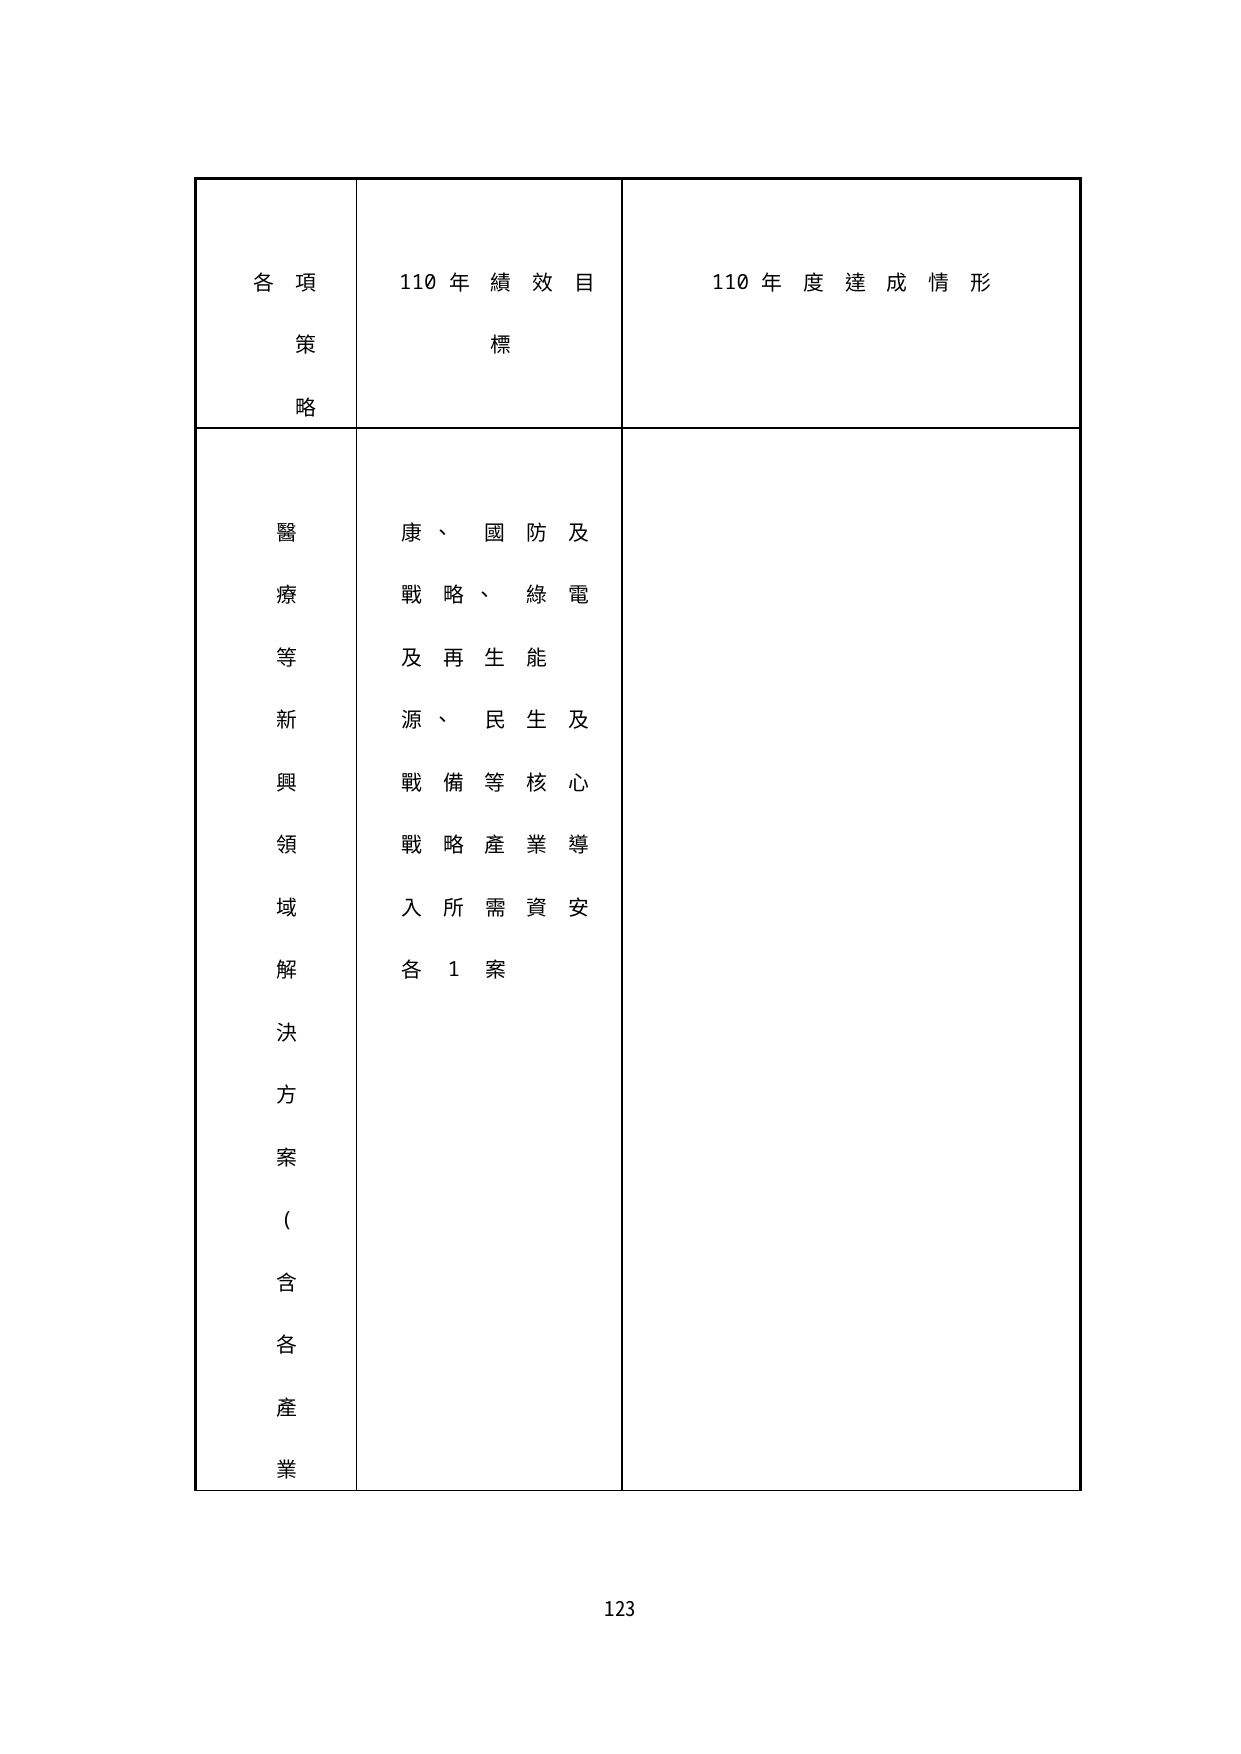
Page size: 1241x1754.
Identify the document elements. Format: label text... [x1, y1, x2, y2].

table_cell 康、國防及戰略、綠電及再生能源、民生及戰備等核心戰略產業導入所需資安各1案 [357, 429, 621, 1490]
table_header 110年度達成情形 [623, 180, 1079, 427]
table_header 各項策略 [197, 180, 356, 427]
table_cell [623, 429, 1079, 1490]
table_cell 醫療等新興領域解決方案(含各產業 [197, 429, 356, 1490]
table_header 110年績效目標 [357, 180, 621, 427]
